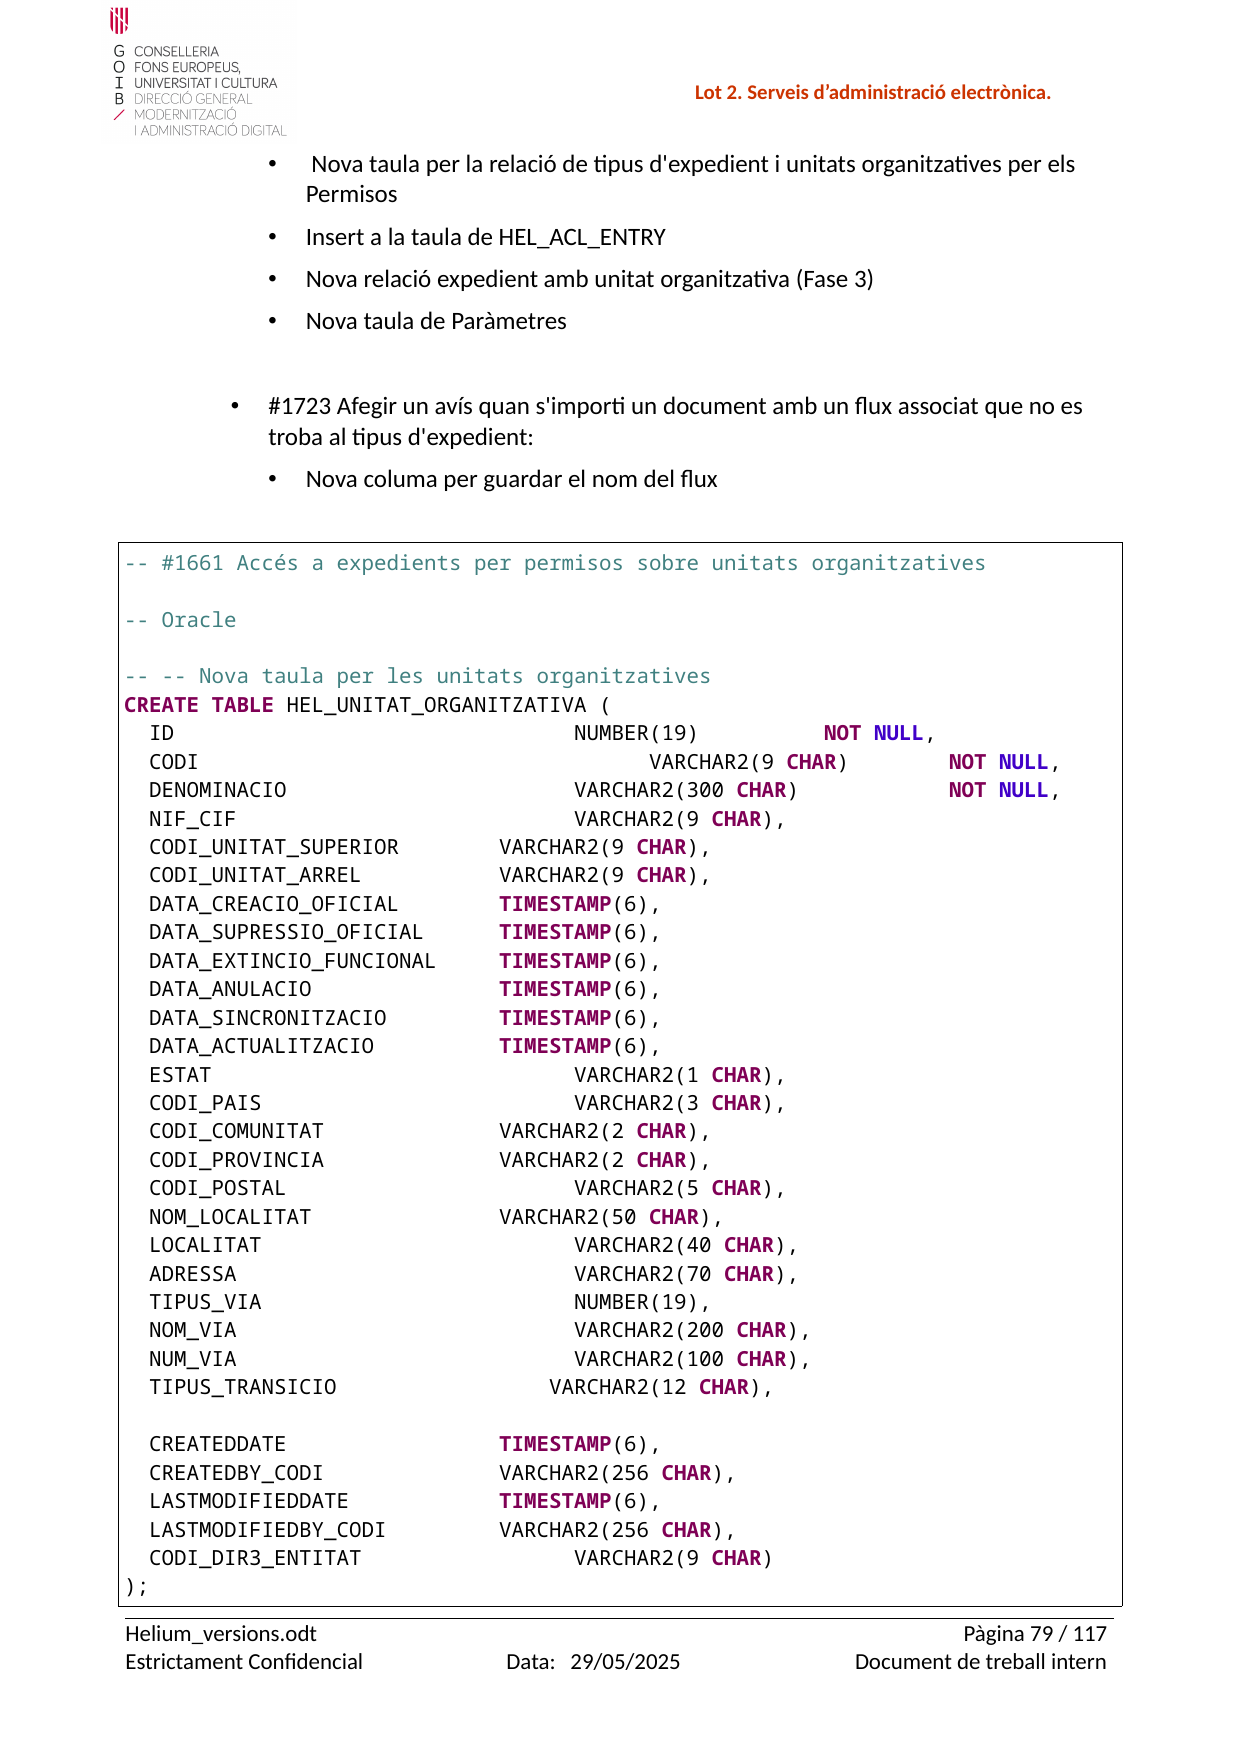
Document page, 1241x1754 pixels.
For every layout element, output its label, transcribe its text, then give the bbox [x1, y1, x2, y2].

table_header -- #1661 Accés a expedients per permisos sobre unitats organitzatives -- Oracle -- -- Nova taula per les unitats organitzatives CREATE TABLE HEL_UNITAT_ORGANITZATIVA ( ID NUMBER(19) NOT NULL, CODI VARCHAR2(9 CHAR) NOT NULL, DENOMINACIO VARCHAR2(300 CHAR) NOT NULL, NIF_CIF VARCHAR2(9 CHAR), CODI_UNITAT_SUPERIOR VARCHAR2(9 CHAR), CODI_UNITAT_ARREL VARCHAR2(9 CHAR), DATA_CREACIO_OFICIAL TIMESTAMP(6), DATA_SUPRESSIO_OFICIAL TIMESTAMP(6), DATA_EXTINCIO_FUNCIONAL TIMESTAMP(6), DATA_ANULACIO TIMESTAMP(6), DATA_SINCRONITZACIO TIMESTAMP(6), DATA_ACTUALITZACIO TIMESTAMP(6), ESTAT VARCHAR2(1 CHAR), CODI_PAIS VARCHAR2(3 CHAR), CODI_COMUNITAT VARCHAR2(2 CHAR), CODI_PROVINCIA VARCHAR2(2 CHAR), CODI_POSTAL VARCHAR2(5 CHAR), NOM_LOCALITAT VARCHAR2(50 CHAR), LOCALITAT VARCHAR2(40 CHAR), ADRESSA VARCHAR2(70 CHAR), TIPUS_VIA NUMBER(19), NOM_VIA VARCHAR2(200 CHAR), NUM_VIA VARCHAR2(100 CHAR), TIPUS_TRANSICIO VARCHAR2(12 CHAR), CREATEDDATE TIMESTAMP(6), CREATEDBY_CODI VARCHAR2(256 CHAR), LASTMODIFIEDDATE TIMESTAMP(6), LASTMODIFIEDBY_CODI VARCHAR2(256 CHAR), CODI_DIR3_ENTITAT VARCHAR2(9 CHAR) ); [119, 543, 1122, 1606]
list Insert a la taula de HEL_ACL_ENTRY [268, 221, 1122, 251]
list Nova taula de Paràmetres [268, 305, 1122, 336]
list Nova columa per guardar el nom del flux [268, 463, 1122, 494]
picture [100, 0, 297, 144]
list Nova relació expedient amb unitat organitzativa (Fase 3) [268, 263, 1122, 293]
list #1723 Afegir un avís quan s'importi un document amb un flux associat que no es troba al tipus d'expedient: [231, 390, 1122, 451]
list Nova taula per la relació de tipus d'expedient i unitats organitzatives per els Permisos [268, 148, 1122, 209]
